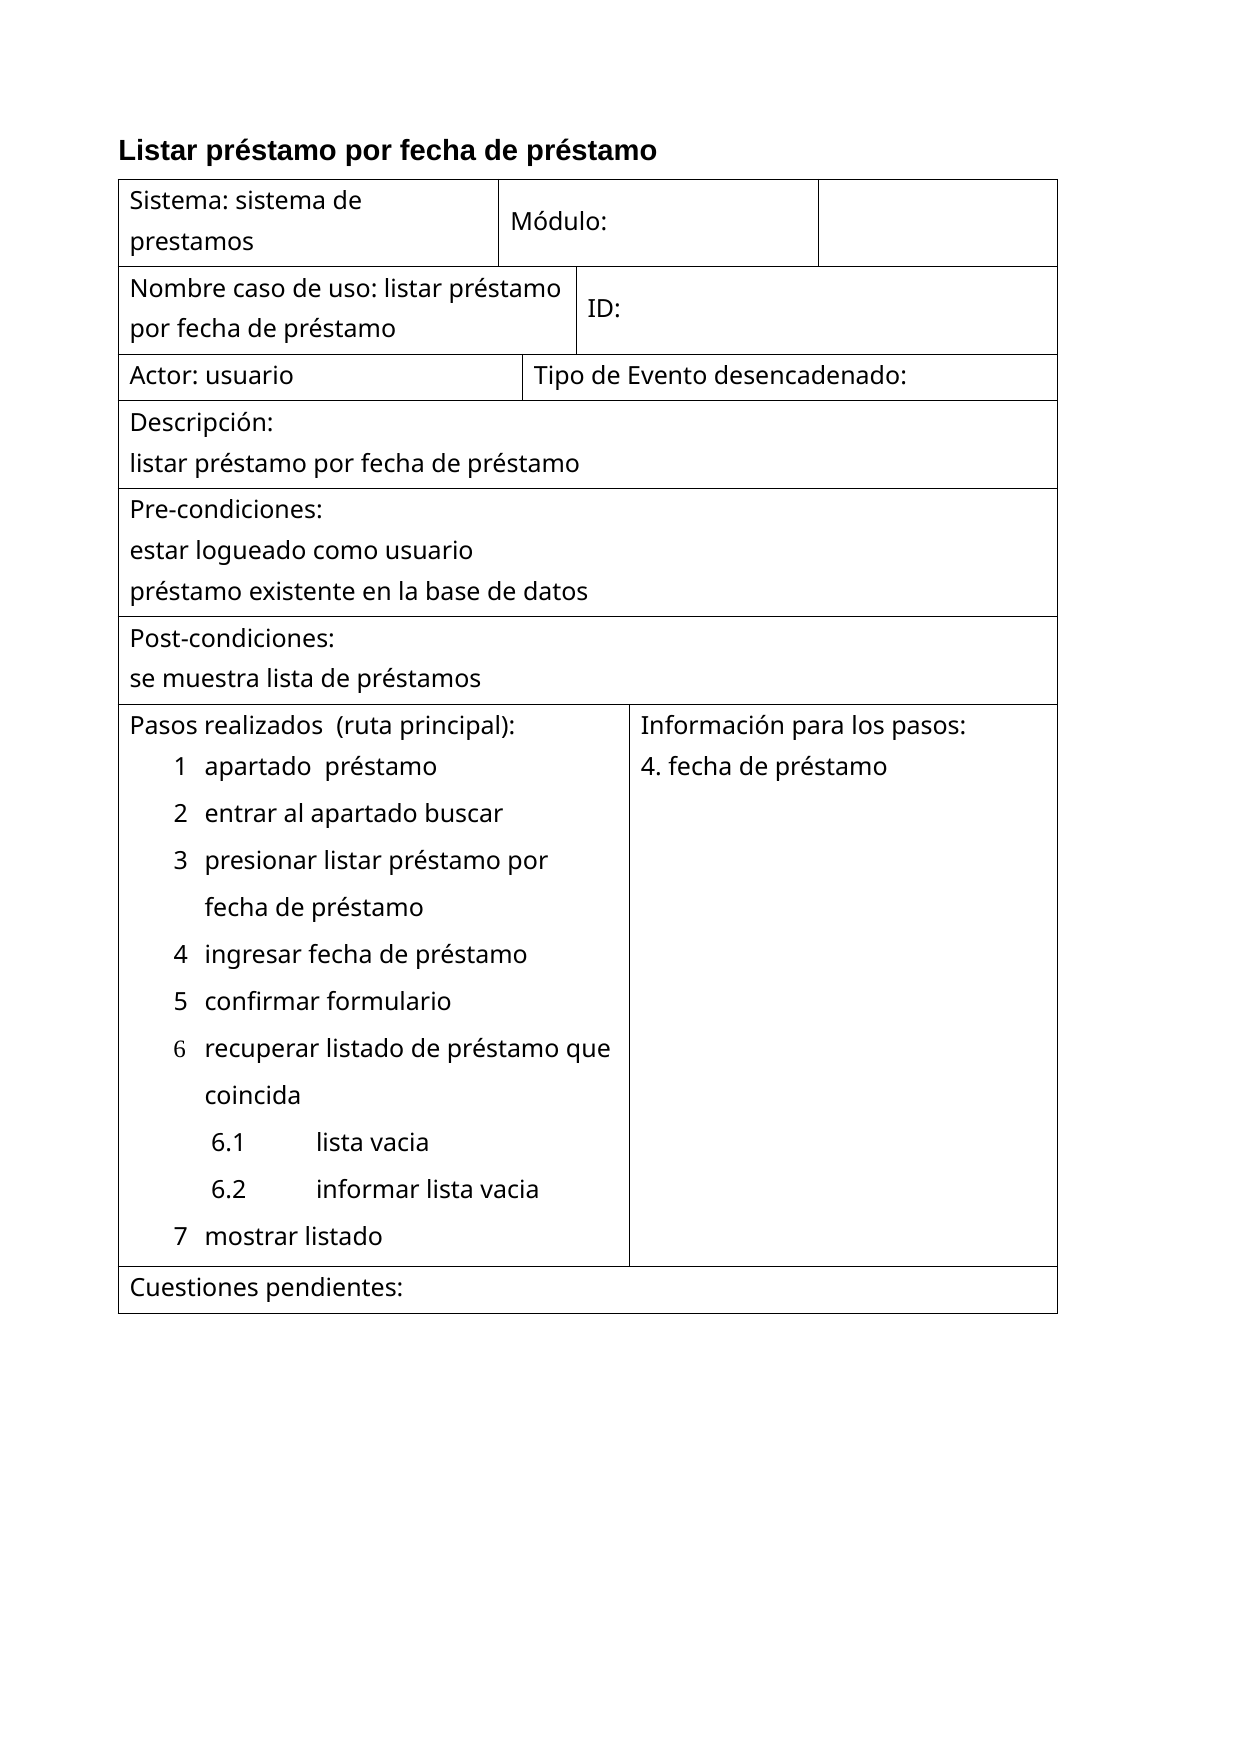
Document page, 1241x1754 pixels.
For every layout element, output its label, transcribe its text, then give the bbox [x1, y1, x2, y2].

table_header Módulo: [499, 180, 818, 266]
table_cell Actor: usuario [119, 355, 522, 400]
table_cell Post-condiciones: se muestra lista de préstamos [119, 617, 1057, 704]
table_cell Pasos realizados (ruta principal): apartado préstamo entrar al apartado buscar presionar listar préstamo por fecha de préstamo ingresar fecha de préstamo confirmar formulario recuperar listado de préstamo que coincida lista vacia informar lista vacia mostrar listado [119, 705, 629, 1266]
table_header Sistema: sistema de prestamos [119, 180, 498, 266]
table_cell Información para los pasos: 4. fecha de préstamo [630, 705, 1057, 1266]
subtitle Listar préstamo por fecha de préstamo [118, 133, 1122, 166]
table_header [819, 180, 1057, 266]
table_cell Pre-condiciones: estar logueado como usuario préstamo existente en la base de datos [119, 489, 1057, 616]
table_cell ID: [577, 267, 1057, 354]
table_cell Descripción: listar préstamo por fecha de préstamo [119, 401, 1057, 488]
table_cell Nombre caso de uso: listar préstamo por fecha de préstamo [119, 267, 576, 354]
table_cell Cuestiones pendientes: [119, 1267, 1057, 1313]
table_cell Tipo de Evento desencadenado: [523, 355, 1057, 400]
